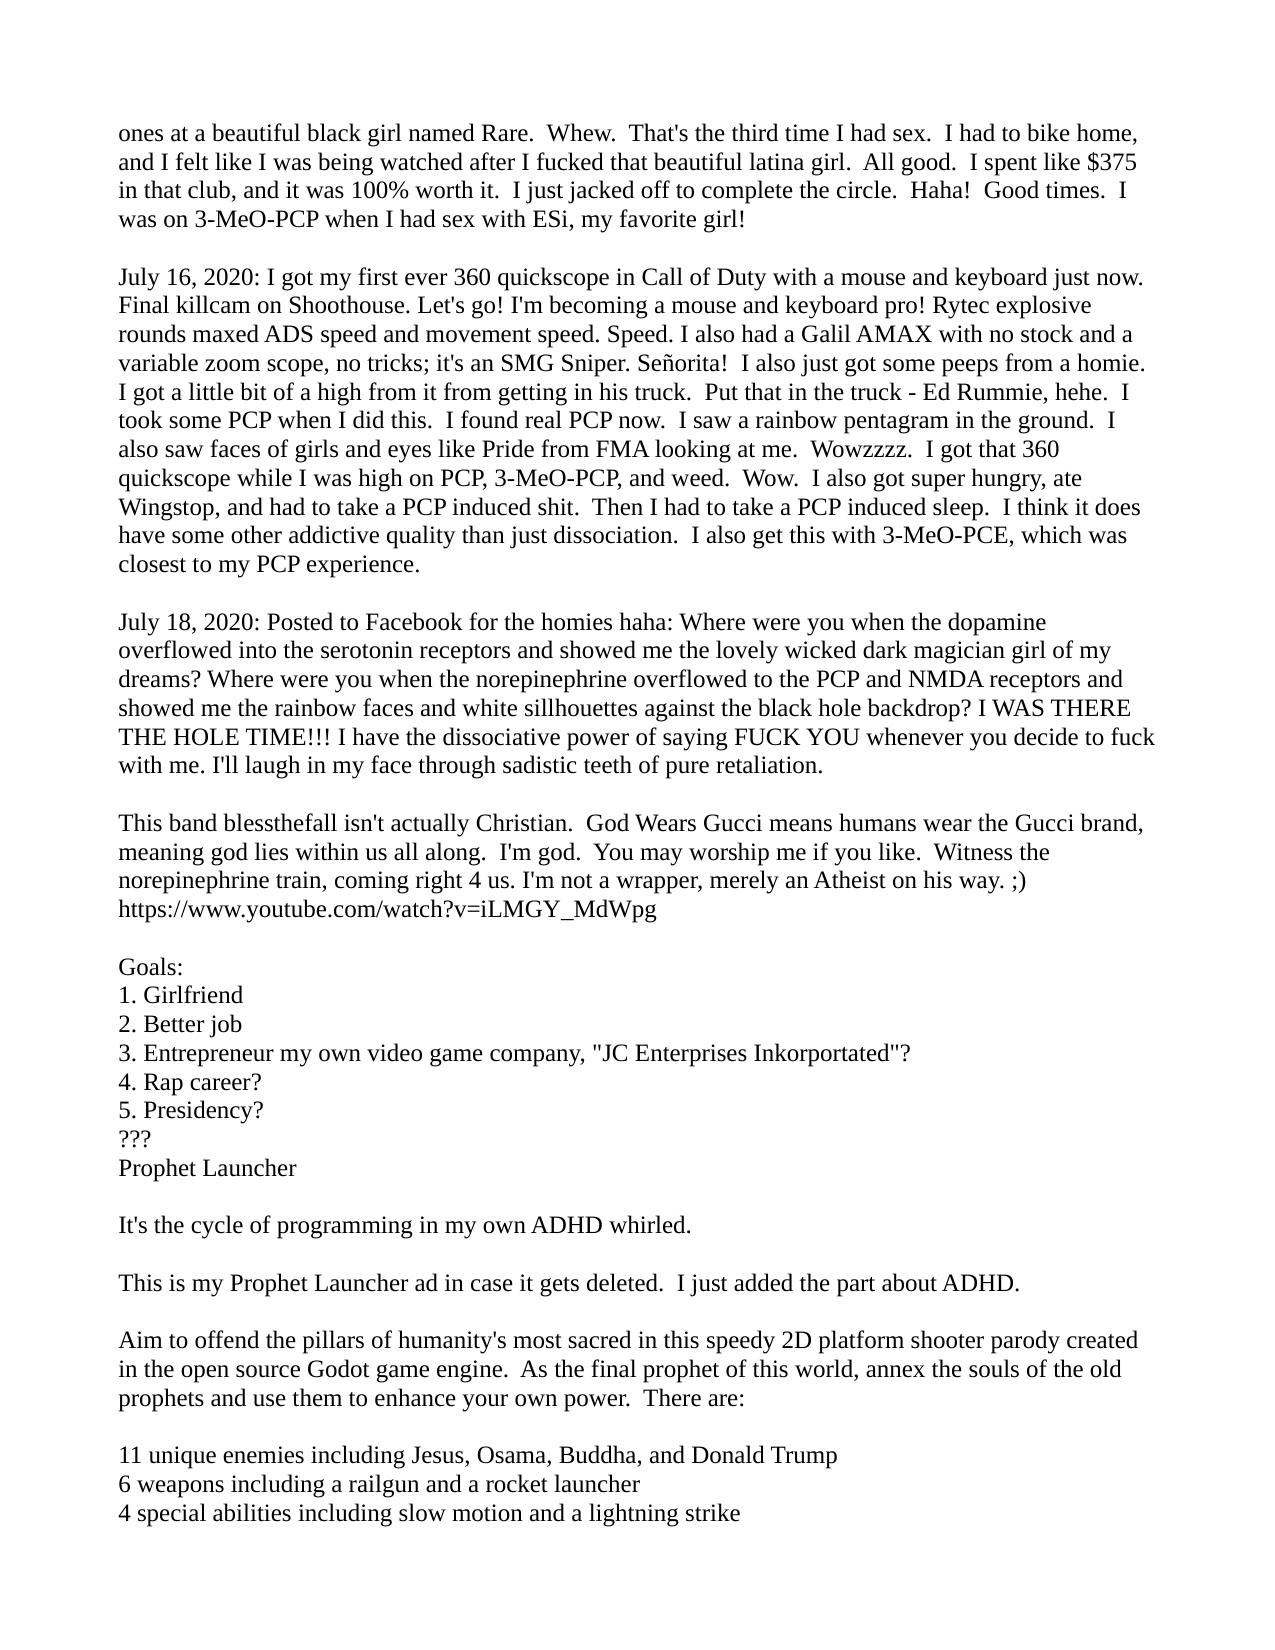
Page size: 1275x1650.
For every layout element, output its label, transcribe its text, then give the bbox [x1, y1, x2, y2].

text 6 weapons including a railgun and a rocket launcher [118, 1469, 1157, 1498]
text 11 unique enemies including Jesus, Osama, Buddha, and Donald Trump [118, 1441, 1157, 1469]
text This band blessthefall isn't actually Christian. God Wears Gucci means humans wear the Gucci brand, meaning god lies within us all along. I'm god. You may worship me if you like. Witness the norepinephrine train, coming right 4 us. I'm not a wrapper, merely an Atheist on his way. ;) [118, 808, 1157, 894]
text 1. Girlfriend [118, 981, 1157, 1009]
text 4. Rap career? [118, 1067, 1157, 1096]
text It's the cycle of programming in my own ADHD whirled. 🤩 [118, 1211, 1157, 1239]
text 4 special abilities including slow motion and a lightning strike [118, 1498, 1157, 1527]
text ??? [118, 1124, 1157, 1153]
text 3. Entrepreneur my own video game company, "JC Enterprises Inkorportated"? [118, 1038, 1157, 1067]
text 5. Presidency? [118, 1096, 1157, 1124]
text ones at a beautiful black girl named Rare. Whew. That's the third time I had sex. I had to bike home, and I felt like I was being watched after I fucked that beautiful latina girl. All good. I spent like $375 in that club, and it was 100% worth it. I just jacked off to complete the circle. Haha! Good times. I was on 3-MeO-PCP when I had sex with ESi, my favorite girl! [118, 118, 1157, 233]
text Prophet Launcher [118, 1153, 1157, 1182]
text https://www.youtube.com/watch?v=iLMGY_MdWpg [118, 894, 1157, 923]
text July 18, 2020: Posted to Facebook for the homies haha: Where were you when the dopamine overflowed into the serotonin receptors and showed me the lovely wicked dark magician girl of my dreams? Where were you when the norepinephrine overflowed to the PCP and NMDA receptors and showed me the rainbow faces and white sillhouettes against the black hole backdrop? I WAS THERE THE HOLE TIME!!! I have the dissociative power of saying FUCK YOU whenever you decide to fuck with me. I'll laugh in my face through sadistic teeth of pure retaliation. [118, 607, 1157, 779]
text Aim to offend the pillars of humanity's most sacred in this speedy 2D platform shooter parody created in the open source Godot game engine. As the final prophet of this world, annex the souls of the old prophets and use them to enhance your own power. There are: [118, 1326, 1157, 1412]
text July 16, 2020: I got my first ever 360 quickscope in Call of Duty with a mouse and keyboard just now. Final killcam on Shoothouse. Let's go! I'm becoming a mouse and keyboard pro! Rytec explosive rounds maxed ADS speed and movement speed. Speed. I also had a Galil AMAX with no stock and a variable zoom scope, no tricks; it's an SMG Sniper. Señorita! I also just got some peeps from a homie. I got a little bit of a high from it from getting in his truck. Put that in the truck - Ed Rummie, hehe. I took some PCP when I did this. I found real PCP now. I saw a rainbow pentagram in the ground. I also saw faces of girls and eyes like Pride from FMA looking at me. Wowzzzz. I got that 360 quickscope while I was high on PCP, 3-MeO-PCP, and weed. Wow. I also got super hungry, ate Wingstop, and had to take a PCP induced shit. Then I had to take a PCP induced sleep. I think it does have some other addictive quality than just dissociation. I also get this with 3-MeO-PCE, which was closest to my PCP experience. [118, 262, 1157, 578]
text Goals: [118, 952, 1157, 981]
text 2. Better job [118, 1009, 1157, 1038]
text This is my Prophet Launcher ad in case it gets deleted. I just added the part about ADHD. [118, 1268, 1157, 1297]
